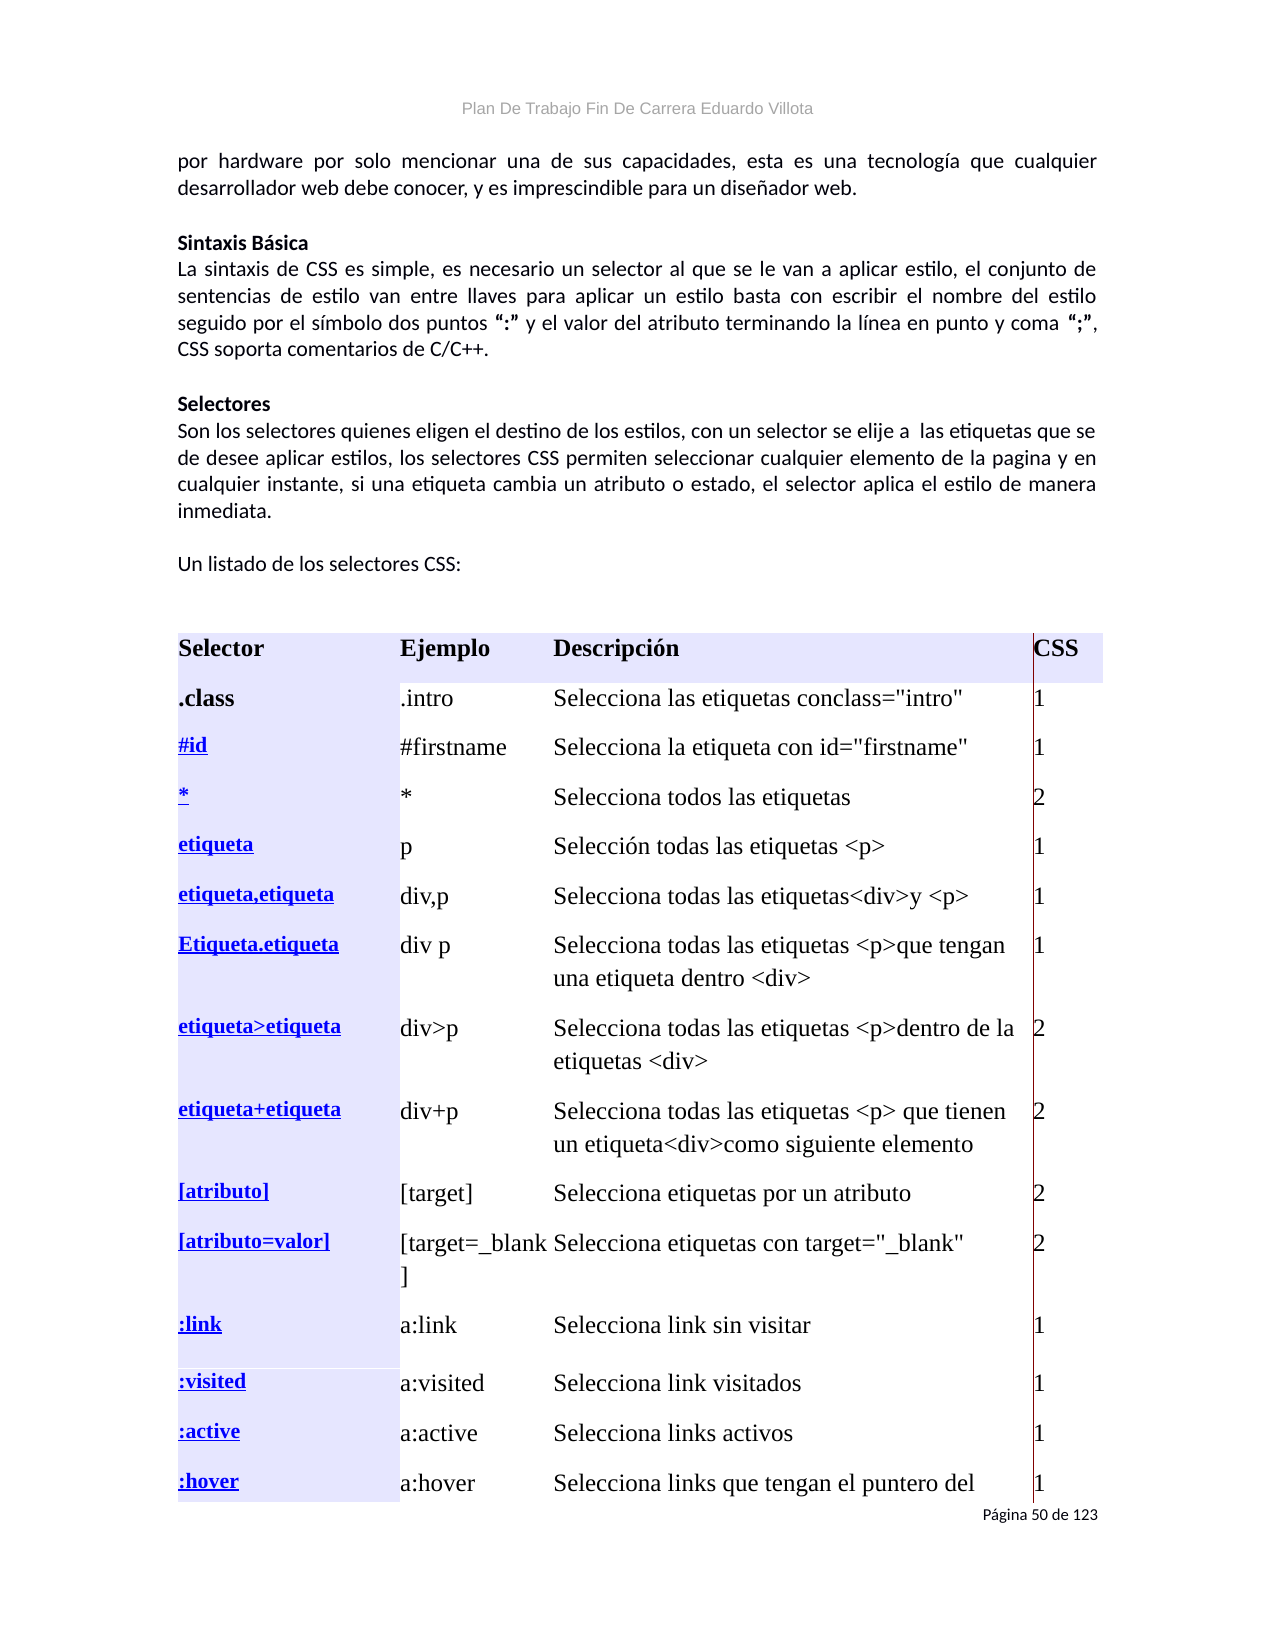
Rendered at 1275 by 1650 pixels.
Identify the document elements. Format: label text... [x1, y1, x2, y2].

table_cell Selecciona la etiqueta con id="firstname" [553, 732, 1033, 782]
table_cell Selecciona link visitados [553, 1369, 1033, 1418]
table_cell 1 [1034, 1468, 1103, 1502]
table_cell 2 [1034, 1178, 1103, 1228]
table_cell 1 [1034, 831, 1103, 881]
table_cell #firstname [400, 732, 553, 782]
table_cell [atributo] [178, 1178, 400, 1228]
table_cell Selecciona todas las etiquetas<div>y <p> [553, 881, 1033, 931]
table_cell Selecciona link sin visitar [553, 1311, 1033, 1368]
table_cell 1 [1034, 931, 1103, 1013]
table_cell 2 [1034, 1096, 1103, 1178]
table_cell 2 [1034, 1013, 1103, 1096]
table_cell a:visited [400, 1369, 553, 1418]
table_cell Etiqueta.etiqueta [178, 931, 400, 1013]
table_cell * [400, 782, 553, 831]
table_header CSS [1034, 633, 1103, 683]
text por hardware por solo mencionar una de sus capacidades, esta es una tecnología que cualquier desarrollador web debe conocer, y es imprescindible para un diseñador web. [177, 148, 1098, 201]
table_cell div>p [400, 1013, 553, 1096]
table_cell Selecciona las etiquetas conclass="intro" [553, 683, 1033, 732]
table_cell [atributo=valor] [178, 1228, 400, 1311]
table_cell :hover [178, 1468, 400, 1502]
table_cell div,p [400, 881, 553, 931]
table_cell #id [178, 732, 400, 782]
table_cell Selección todas las etiquetas <p> [553, 831, 1033, 881]
table_cell Selecciona etiquetas por un atributo [553, 1178, 1033, 1228]
table_cell div p [400, 931, 553, 1013]
table_cell Selecciona links que tengan el puntero del [553, 1468, 1033, 1502]
table_cell 1 [1034, 1311, 1103, 1368]
table_cell p [400, 831, 553, 881]
table_cell etiqueta>etiqueta [178, 1013, 400, 1096]
text Sintaxis Básica [177, 229, 1098, 256]
table_cell Selecciona todas las etiquetas <p>que tengan una etiqueta dentro <div> [553, 931, 1033, 1013]
table_cell :link [178, 1311, 400, 1368]
table_cell 1 [1034, 683, 1103, 732]
table_cell Selecciona links activos [553, 1418, 1033, 1468]
table_cell [target=_blank] [400, 1228, 553, 1311]
table_cell * [178, 782, 400, 831]
table_cell Selecciona todas las etiquetas <p> que tienen un etiqueta<div>como siguiente elemento [553, 1096, 1033, 1178]
table_cell :visited [178, 1369, 400, 1418]
table_cell etiqueta [178, 831, 400, 881]
table_cell 2 [1034, 782, 1103, 831]
table_header Ejemplo [400, 633, 553, 683]
table_cell 1 [1034, 1369, 1103, 1418]
text La sintaxis de CSS es simple, es necesario un selector al que se le van a aplicar estilo, el conjunto de sentencias de estilo van entre llaves para aplicar un estilo basta con escribir el nombre del estilo seguido por el símbolo dos puntos “:” y el valor del atributo terminando la línea en punto y coma “;”, CSS soporta comentarios de C/C++. [177, 256, 1098, 362]
table_cell etiqueta+etiqueta [178, 1096, 400, 1178]
table_cell 2 [1034, 1228, 1103, 1311]
table_cell .intro [400, 683, 553, 732]
table_cell div+p [400, 1096, 553, 1178]
table_header Selector [178, 633, 400, 683]
table_cell Selecciona todos las etiquetas [553, 782, 1033, 831]
table_cell .class [178, 683, 400, 732]
table_cell 1 [1034, 881, 1103, 931]
text Un listado de los selectores CSS: [177, 550, 1098, 577]
text Selectores [177, 390, 1098, 417]
table_cell a:active [400, 1418, 553, 1468]
table_cell :active [178, 1418, 400, 1468]
table_cell Selecciona todas las etiquetas <p>dentro de la etiquetas <div> [553, 1013, 1033, 1096]
table_cell a:hover [400, 1468, 553, 1502]
table_cell etiqueta,etiqueta [178, 881, 400, 931]
table_header Descripción [553, 633, 1033, 683]
table_cell a:link [400, 1311, 553, 1368]
table_cell [target] [400, 1178, 553, 1228]
table_cell 1 [1034, 732, 1103, 782]
table_cell Selecciona etiquetas con target="_blank" [553, 1228, 1033, 1311]
text Son los selectores quienes eligen el destino de los estilos, con un selector se elije a las etiquetas que se de desee aplicar estilos, los selectores CSS permiten seleccionar cualquier elemento de la pagina y en cualquier instante, si una etiqueta cambia un atributo o estado, el selector aplica el estilo de manera inmediata. [177, 417, 1098, 524]
table_cell 1 [1034, 1418, 1103, 1468]
